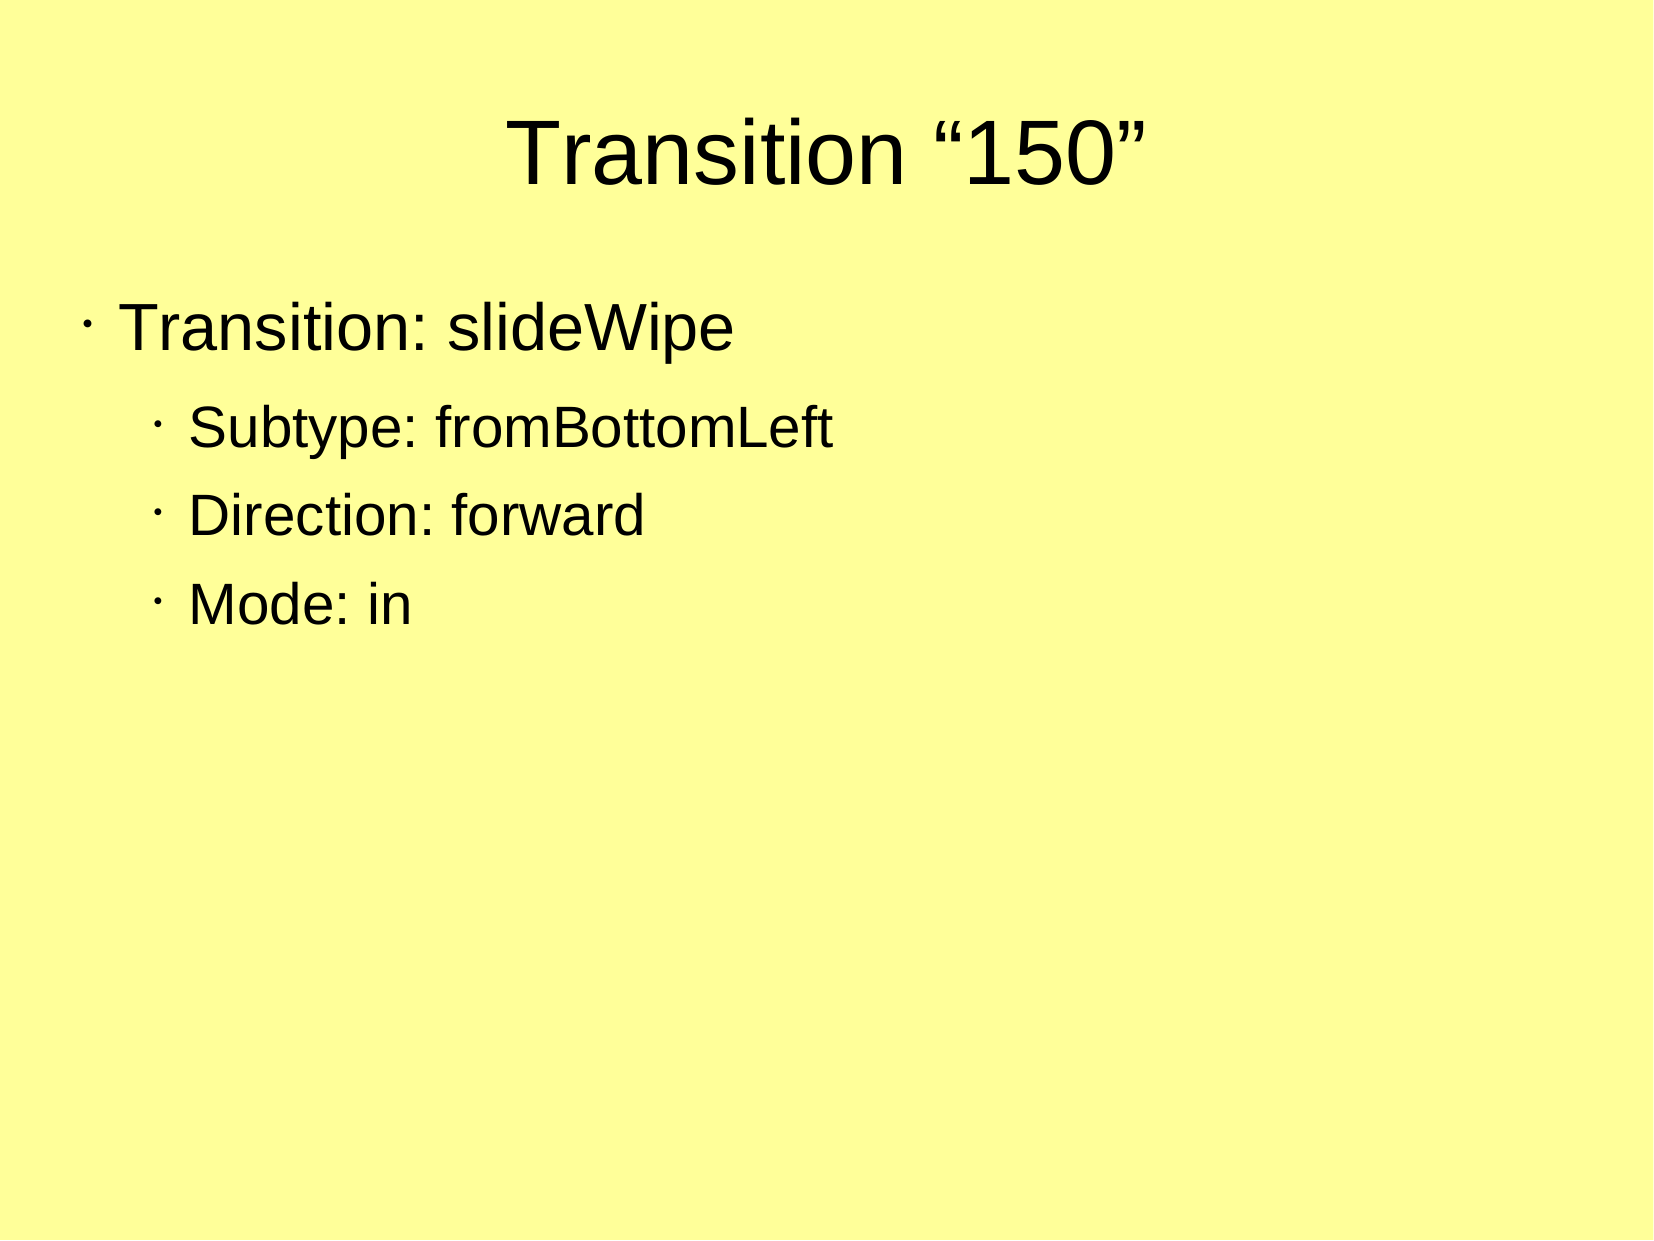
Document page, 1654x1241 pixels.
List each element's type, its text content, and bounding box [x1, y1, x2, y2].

title Transition “150” [82, 49, 1571, 257]
list Transition: slideWipe Subtype: fromBottomLeft Direction: forward Mode: in [82, 290, 1571, 1080]
